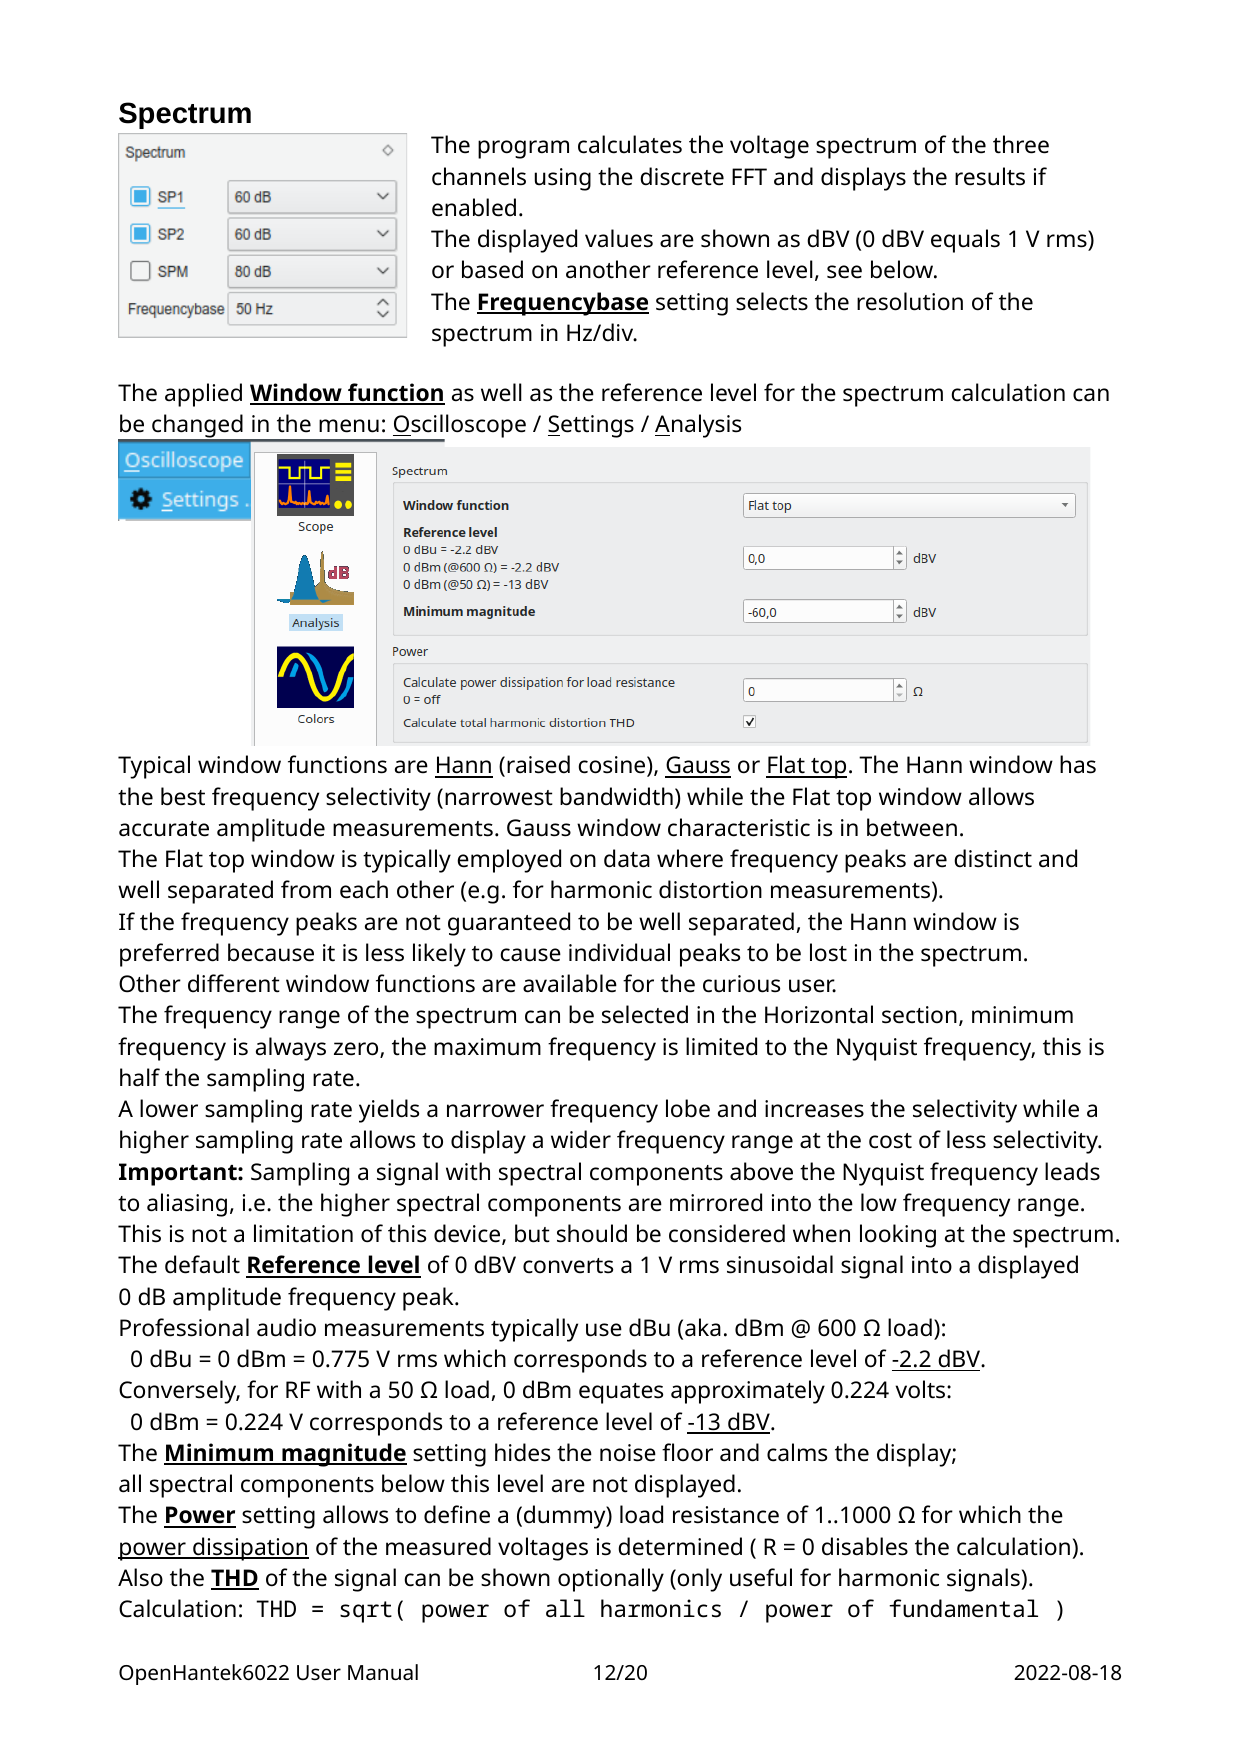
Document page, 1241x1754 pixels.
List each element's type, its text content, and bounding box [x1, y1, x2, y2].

text This is not a limitation of this device, but should be considered when looking at the spectrum. [118, 1218, 1122, 1249]
text Typical window functions are Hann (raised cosine), Gauss or Flat top. The Hann window has the best frequency selectivity (narrowest bandwidth) while the Flat top window allows accurate amplitude measurements. Gauss window characteristic is in between. [118, 749, 1122, 843]
text The applied Window function as well as the reference level for the spectrum calculation can be changed in the menu: Oscilloscope / Settings / Analysis [118, 377, 1122, 439]
text Other different window functions are available for the curious user. [118, 968, 1122, 999]
text The Flat top window is typically employed on data where frequency peaks are distinct and well separated from each other (e.g. for harmonic distortion measurements). [118, 843, 1122, 906]
picture [118, 133, 408, 338]
text The default Reference level of 0 dBV converts a 1 V rms sinusoidal signal into a displayed 0 dB amplitude frequency peak. Professional audio measurements typically use dBu (aka. dBm @ 600 Ω load): 0 dBu = 0 dBm = 0.775 V rms which corresponds to a reference level of -2.2 dBV. Conversely, for RF with a 50 Ω load, 0 dBm equates approximately 0.224 volts: 0 dBm = 0.224 V corresponds to a reference level of -13 dBV. The Minimum magnitude setting hides the noise floor and calms the display; all spectral components below this level are not displayed. The Power setting allows to define a (dummy) load resistance of 1..1000 Ω for which the power dissipation of the measured voltages is determined ( R = 0 disables the calculation). Also the THD of the signal can be shown optionally (only useful for harmonic signals). Calculation: THD = sqrt( power of all harmonics / power of fundamental ) [118, 1249, 1122, 1624]
text A lower sampling rate yields a narrower frequency lobe and increases the selectivity while a higher sampling rate allows to display a wider frequency range at the cost of less selectivity. [118, 1093, 1122, 1156]
picture [118, 439, 1091, 746]
text If the frequency peaks are not guaranteed to be well separated, the Hann window is preferred because it is less likely to cause individual peaks to be lost in the spectrum. [118, 906, 1122, 968]
text The program calculates the voltage spectrum of the three channels using the discrete FFT and displays the results if enabled. [118, 129, 1122, 223]
text Important: Sampling a signal with spectral components above the Nyquist frequency leads to aliasing, i.e. the higher spectral components are mirrored into the low frequency range. [118, 1156, 1122, 1218]
text The displayed values are shown as dBV (0 dBV equals 1 V rms) or based on another reference level, see below. The Frequencybase setting selects the resolution of the spectrum in Hz/div. [118, 223, 1122, 348]
text The frequency range of the spectrum can be selected in the Horizontal section, minimum frequency is always zero, the maximum frequency is limited to the Nyquist frequency, this is half the sampling rate. [118, 999, 1122, 1093]
subtitle Spectrum [118, 96, 1122, 129]
